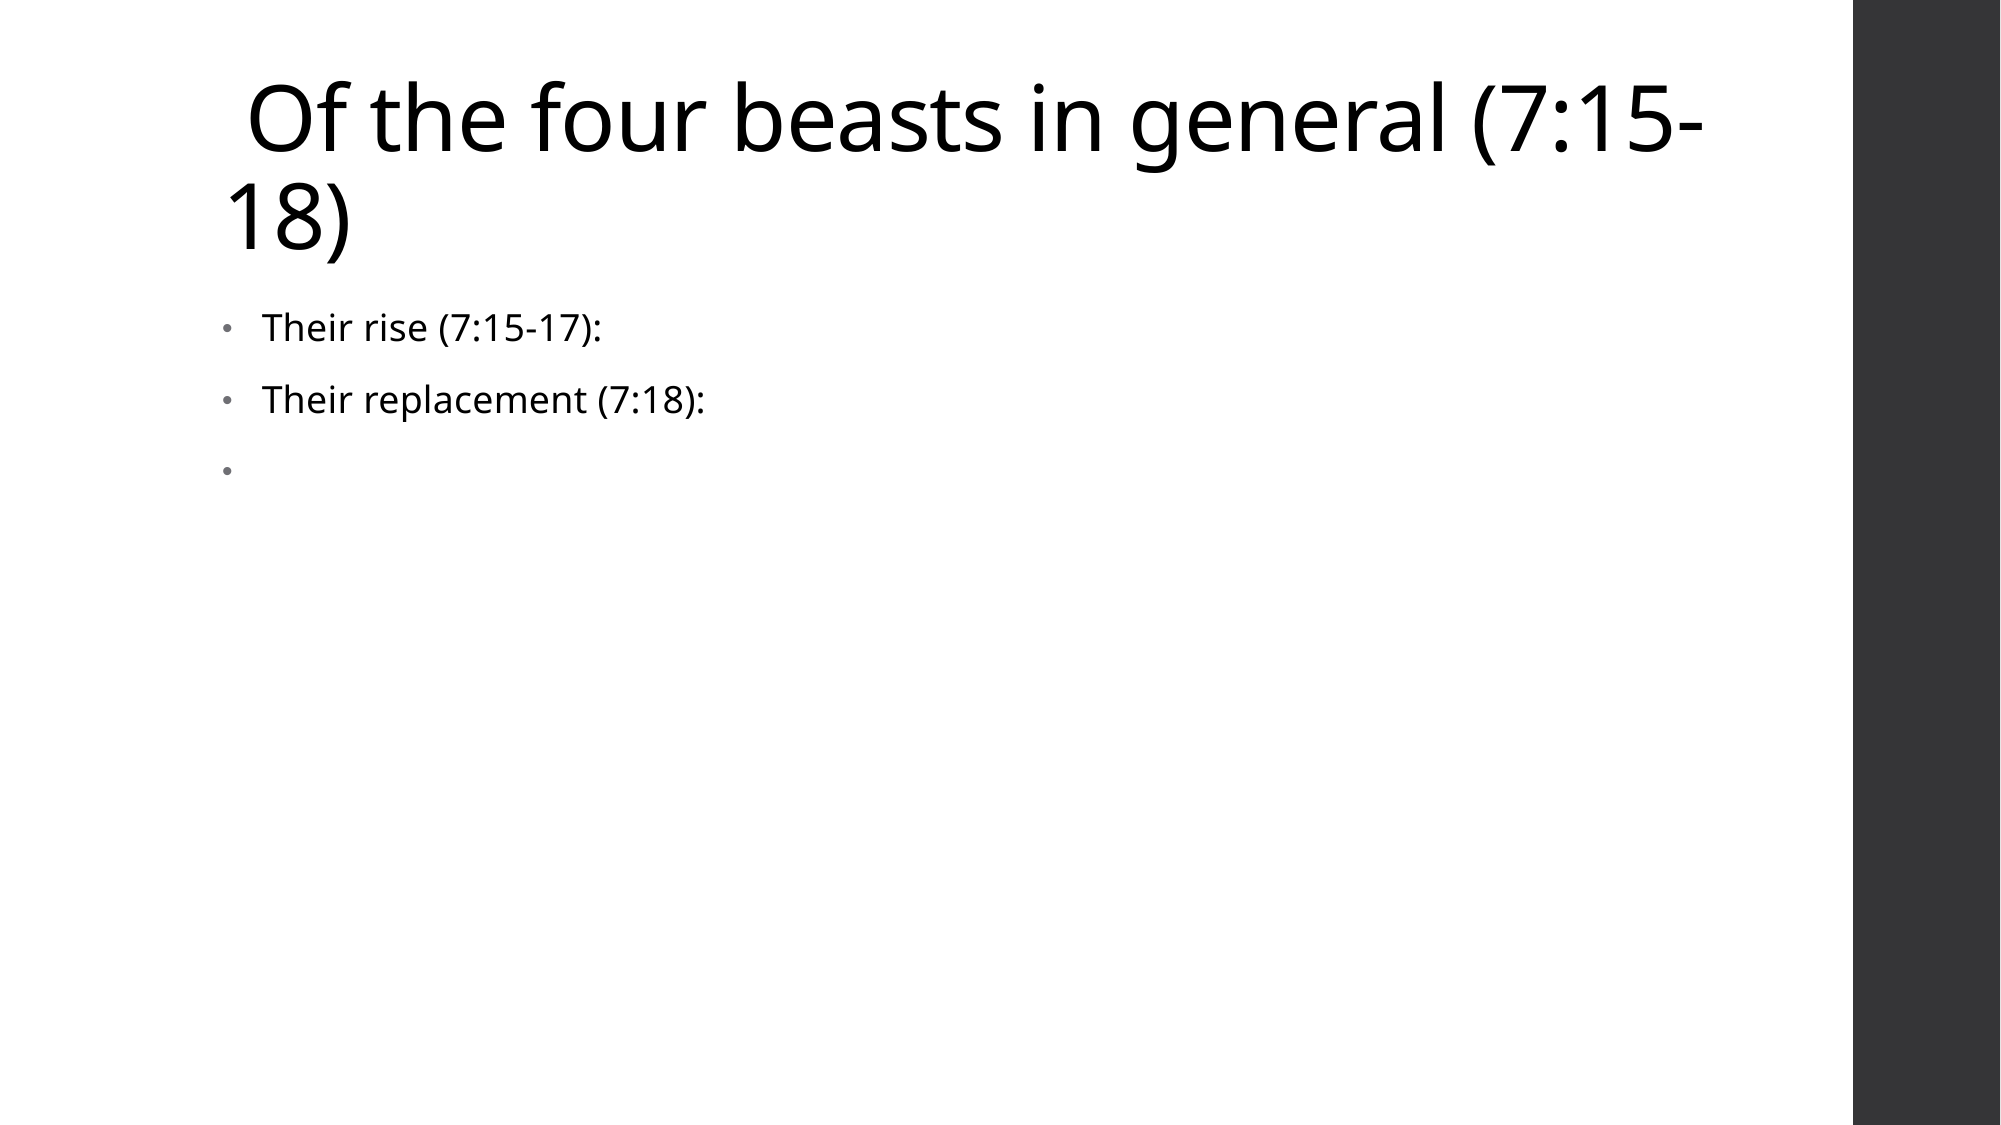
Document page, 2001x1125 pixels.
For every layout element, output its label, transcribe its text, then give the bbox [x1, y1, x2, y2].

list Their rise (7:15-17): Their replacement (7:18): [206, 299, 1617, 1014]
title Of the four beasts in general (7:15-18) [206, 60, 1797, 278]
